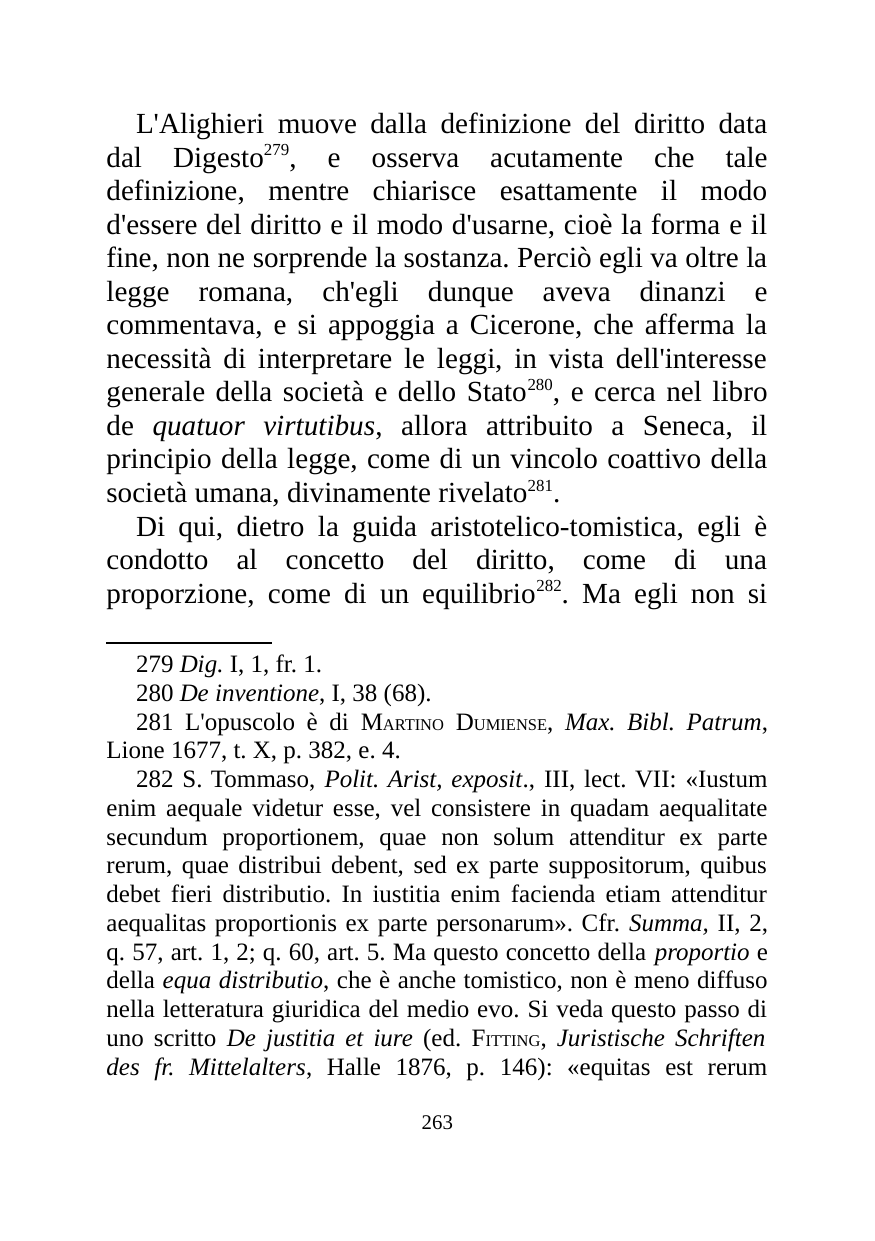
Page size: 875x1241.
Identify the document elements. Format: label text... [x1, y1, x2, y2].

text De inventione, I, 38 (68). [106, 678, 768, 707]
text L'opuscolo è di Martino Dumiense, Max. Bibl. Patrum, Lione 1677, t. X, p. 382, e. 4. [106, 707, 768, 764]
text Di qui, dietro la guida aristotelico-tomistica, egli è condotto al concetto del diritto, come di una proporzione, come di un equilibrio. Ma egli non si [106, 509, 768, 609]
text S. Tommaso, Polit. Arist, exposit., III, lect. VII: «Iustum enim aequale videtur esse, vel consistere in quadam aequalitate secundum proportionem, quae non solum attenditur ex parte rerum, quae distribui debent, sed ex parte suppositorum, quibus debet fieri distributio. In iustitia enim facienda etiam attenditur aequalitas proportionis ex parte personarum». Cfr. Summa, II, 2, q. 57, art. 1, 2; q. 60, art. 5. Ma questo concetto della proportio e della equa distributio, che è anche tomistico, non è meno diffuso nella letteratura giuridica del medio evo. Si veda questo passo di uno scritto De justitia et iure (ed. Fitting, Juristische Schriften des fr. Mittelalters, Halle 1876, p. 146): «equitas est rerum [106, 764, 768, 1080]
text Dig. I, 1, fr. 1. [106, 649, 768, 678]
text L'Alighieri muove dalla definizione del diritto data dal Digesto, e osserva acutamente che tale definizione, mentre chiarisce esattamente il modo d'essere del diritto e il modo d'usarne, cioè la forma e il fine, non ne sorprende la sostanza. Perciò egli va oltre la legge romana, ch'egli dunque aveva dinanzi e commentava, e si appoggia a Cicerone, che afferma la necessità di interpretare le leggi, in vista dell'interesse generale della società e dello Stato, e cerca nel libro de quatuor virtutibus, allora attribuito a Seneca, il principio della legge, come di un vincolo coattivo della società umana, divinamente rivelato. [106, 106, 768, 509]
